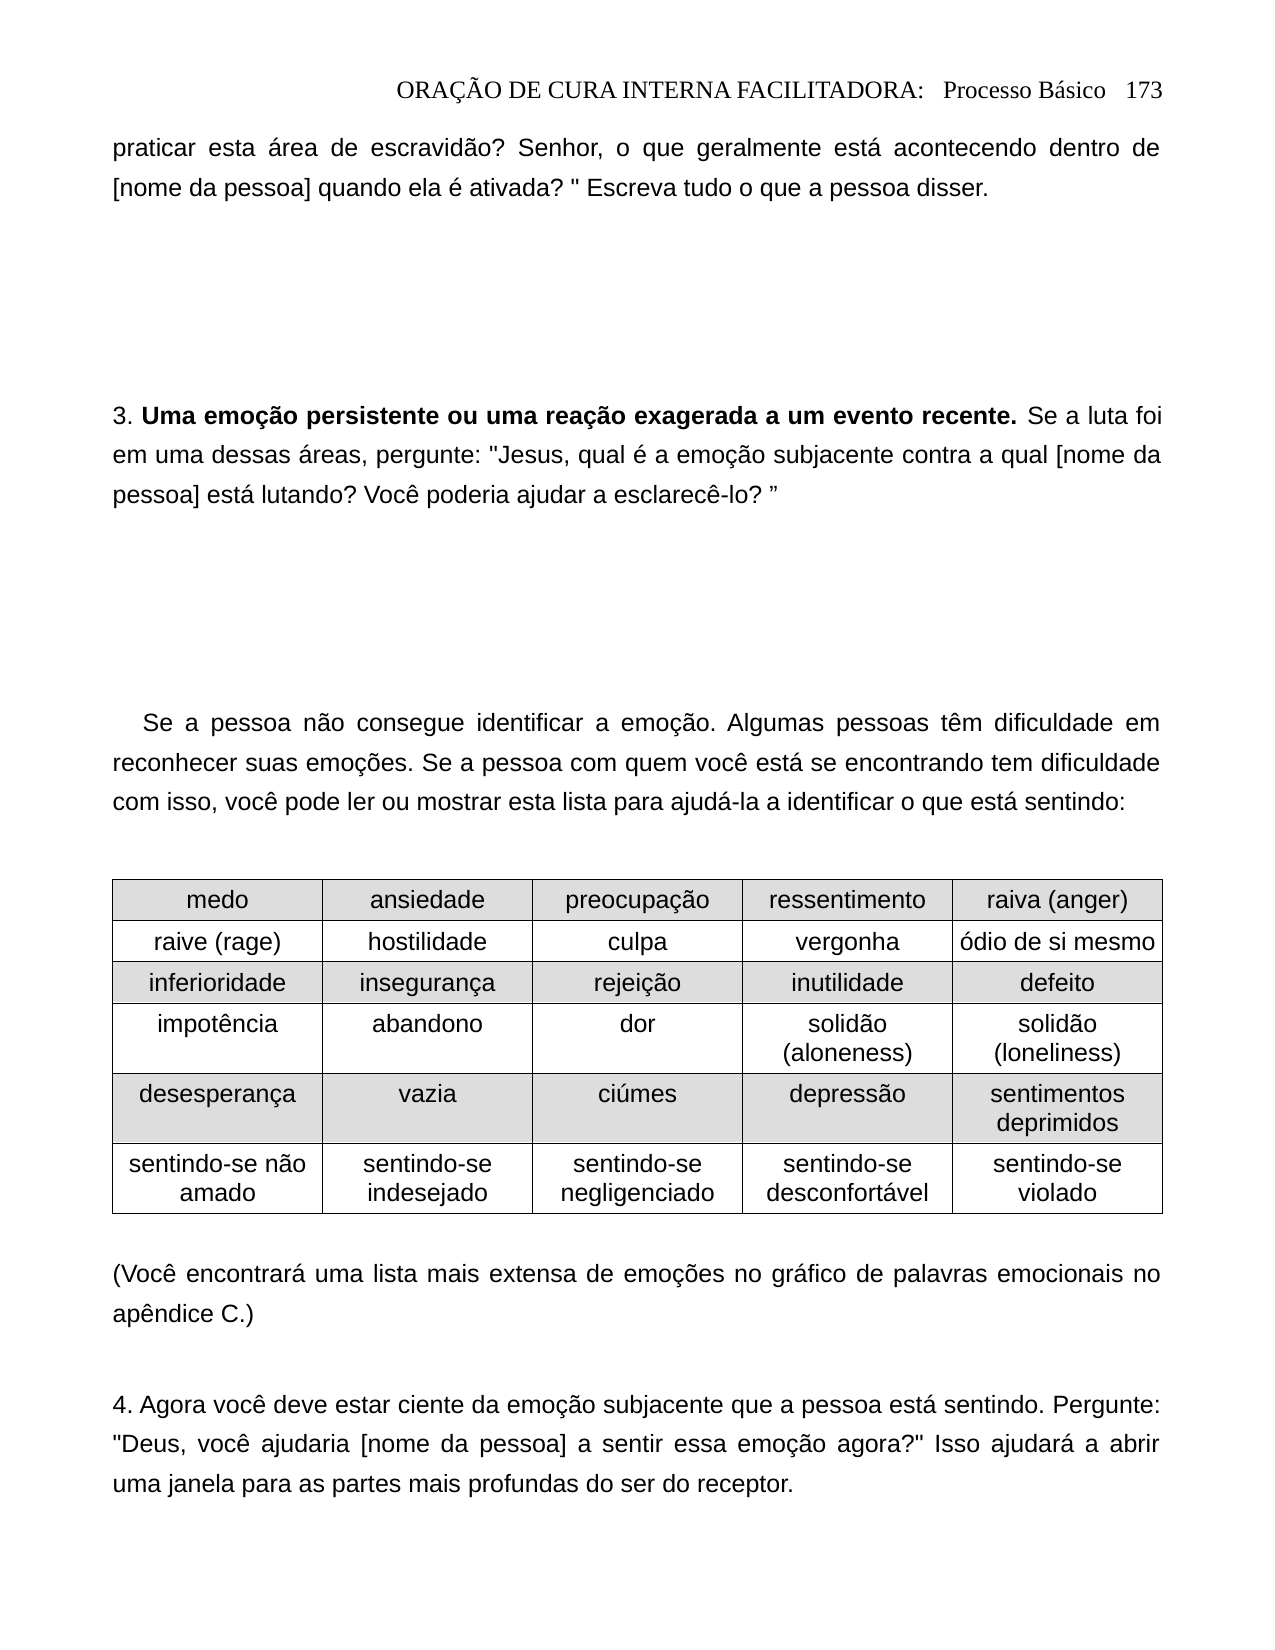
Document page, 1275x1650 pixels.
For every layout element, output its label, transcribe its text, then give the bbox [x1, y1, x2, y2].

table_header medo [113, 880, 322, 920]
table_cell sentindo-se negligenciado [533, 1144, 742, 1212]
table_cell abandono [323, 1004, 532, 1072]
table_cell rejeição [533, 962, 742, 1002]
table_cell inferioridade [113, 962, 322, 1002]
table_cell vergonha [743, 921, 952, 961]
table_cell insegurança [323, 962, 532, 1002]
table_cell sentindo-se desconfortável [743, 1144, 952, 1212]
table_cell ódio de si mesmo [953, 921, 1162, 961]
text Se a pessoa não consegue identificar a emoção. Algumas pessoas têm dificuldade em reconhecer suas emoções. Se a pessoa com quem você está se encontrando tem dificuldade com isso, você pode ler ou mostrar esta lista para ajudá-la a identificar o que está sentindo: [112, 708, 1162, 816]
table_cell sentimentos deprimidos [953, 1074, 1162, 1142]
table_header preocupação [533, 880, 742, 920]
table_cell impotência [113, 1004, 322, 1072]
table_header raiva (anger) [953, 880, 1162, 920]
table_cell solidão (loneliness) [953, 1004, 1162, 1072]
table_cell depressão [743, 1074, 952, 1142]
table_cell raive (rage) [113, 921, 322, 961]
table_cell solidão (aloneness) [743, 1004, 952, 1072]
table_cell vazia [323, 1074, 532, 1142]
table_cell desesperança [113, 1074, 322, 1142]
text 4. Agora você deve estar ciente da emoção subjacente que a pessoa está sentindo. Pergunte: "Deus, você ajudaria [nome da pessoa] a sentir essa emoção agora?" Isso ajudará a abrir uma janela para as partes mais profundas do ser do receptor. [112, 1390, 1162, 1498]
table_header ressentimento [743, 880, 952, 920]
table_cell inutilidade [743, 962, 952, 1002]
table_cell ciúmes [533, 1074, 742, 1142]
table_cell sentindo-se violado [953, 1144, 1162, 1212]
table_cell culpa [533, 921, 742, 961]
text (Você encontrará uma lista mais extensa de emoções no gráfico de palavras emocionais no apêndice C.) [112, 1259, 1162, 1327]
text 3. Uma emoção persistente ou uma reação exagerada a um evento recente. Se a luta foi em uma dessas áreas, pergunte: "Jesus, qual é a emoção subjacente contra a qual [nome da pessoa] está lutando? Você poderia ajudar a esclarecê-lo? ” [112, 401, 1162, 509]
table_cell defeito [953, 962, 1162, 1002]
table_cell dor [533, 1004, 742, 1072]
table_header ansiedade [323, 880, 532, 920]
table_cell sentindo-se não amado [113, 1144, 322, 1212]
table_cell sentindo-se indesejado [323, 1144, 532, 1212]
text praticar esta área de escravidão? Senhor, o que geralmente está acontecendo dentro de [nome da pessoa] quando ela é ativada? " Escreva tudo o que a pessoa disser. [112, 133, 1162, 202]
table_cell hostilidade [323, 921, 532, 961]
